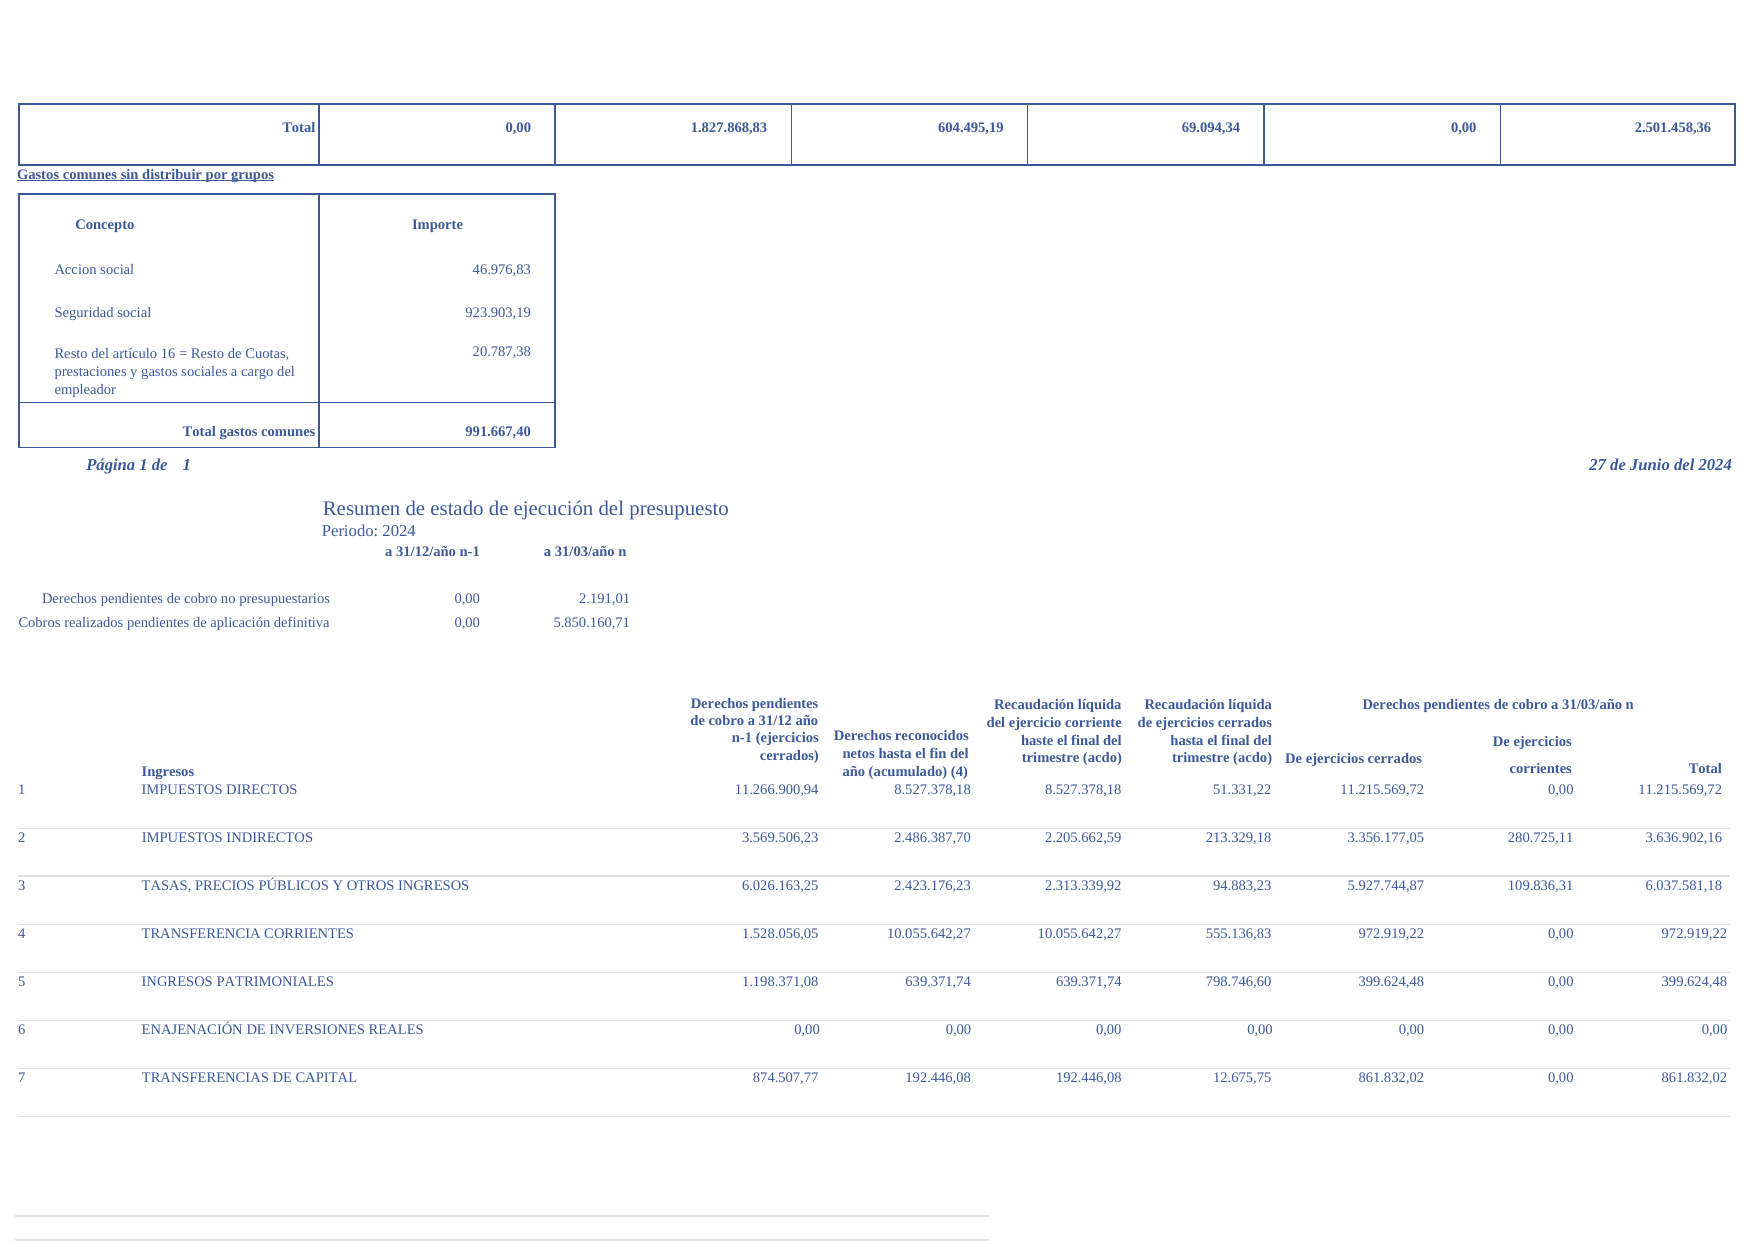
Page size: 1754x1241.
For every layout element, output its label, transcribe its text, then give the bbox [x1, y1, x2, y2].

table_cell 6.026.163,25 [735, 877, 887, 923]
table_cell 5 INGRESOS PATRIMONIALES [18, 973, 579, 1019]
table_cell 2.313.339,92 [1038, 877, 1194, 923]
table_cell 0,00 [1508, 1069, 1638, 1116]
table_cell [579, 829, 734, 875]
table_cell 11.215.569,72 [1638, 781, 1730, 827]
table_header Derechos pendientes De ejercicios cerrados [1285, 696, 1493, 781]
table_cell 0,00 [1195, 1021, 1340, 1067]
table_header Recaudación líquida del ejercicio corriente haste el final del trimestre (acdo) [983, 696, 1137, 781]
table_cell 972.919,22 [1638, 925, 1730, 971]
table_cell 8.527.378,18 [887, 781, 1037, 827]
table_cell 51.331,22 [1195, 781, 1340, 827]
table_cell [1730, 875, 1736, 923]
table_cell Total gastos comunes [20, 403, 318, 447]
table_cell 972.919,22 [1340, 925, 1508, 971]
table_header Importe [320, 195, 554, 241]
table_cell 0,00 [349, 614, 489, 632]
table_cell [579, 781, 734, 827]
table_cell 555.136,83 [1195, 925, 1340, 971]
table_cell Accion social [20, 241, 318, 284]
table_cell 0,00 [887, 1021, 1037, 1067]
table_header de cobro a 31/03/año n De ejercicios corrientes Total [1493, 696, 1736, 781]
table_cell Resto del artículo 16 = Resto de Cuotas, prestaciones y gastos sociales a cargo del empleador [20, 327, 318, 401]
table_cell 1 IMPUESTOS DIRECTOS [18, 781, 579, 827]
table_cell 94.883,23 [1195, 877, 1340, 923]
text Página 1 de 1 27 de Junio del 2024 [18, 448, 1733, 476]
table_cell 6 ENAJENACIÓN DE INVERSIONES REALES [18, 1021, 579, 1067]
table_cell 861.832,02 [1638, 1069, 1730, 1116]
table_header Derechos pendientes de cobro a 31/12 año n-1 (ejercicios cerrados) [690, 696, 831, 781]
table_cell 192.446,08 [1038, 1069, 1194, 1116]
table_cell 861.832,02 [1340, 1069, 1508, 1116]
table_cell 0,00 [1508, 973, 1638, 1019]
table_cell 5.850.160,71 [489, 614, 633, 632]
table_cell 0,00 [1508, 781, 1638, 827]
table_cell 0,00 [735, 1021, 887, 1067]
table_cell 0,00 [1508, 925, 1638, 971]
table_cell 11.266.900,94 [735, 781, 887, 827]
table_cell 604.495,19 [792, 105, 1027, 164]
table_cell 10.055.642,27 [1038, 925, 1194, 971]
table_cell 69.094,34 [1028, 105, 1263, 164]
table_cell 3.636.902,16 [1638, 829, 1730, 875]
table_cell [579, 1069, 734, 1116]
table_cell 2.501.458,36 [1501, 105, 1734, 164]
table_cell 2.486.387,70 [887, 829, 1037, 875]
table_cell 4 TRANSFERENCIA CORRIENTES [18, 925, 579, 971]
table_cell [579, 877, 734, 923]
table_cell 3.569.506,23 [735, 829, 887, 875]
table_cell 399.624,48 [1340, 973, 1508, 1019]
table_cell 46.976,83 [320, 241, 554, 284]
table_header Recaudación líquida de ejercicios cerrados hasta el final del trimestre (acdo) [1137, 696, 1285, 781]
table_cell 3.356.177,05 [1340, 829, 1508, 875]
table_cell 874.507,77 [735, 1069, 887, 1116]
table_cell 213.329,18 [1195, 829, 1340, 875]
table_cell [20, 105, 282, 164]
table_cell [1730, 828, 1736, 875]
table_cell 1.528.056,05 [735, 925, 887, 971]
table_cell Cobros realizados pendientes de aplicación definitiva [18, 614, 349, 632]
subtitle Resumen de estado de ejecución del presupuesto [323, 496, 1248, 520]
table_cell 6.037.581,18 [1638, 877, 1730, 923]
table_cell 280.725,11 [1508, 829, 1638, 875]
table_cell 2 IMPUESTOS INDIRECTOS [18, 829, 579, 875]
table_cell 1.198.371,08 [735, 973, 887, 1019]
table_cell [579, 973, 734, 1019]
table_cell [579, 1021, 734, 1067]
table_cell 20.787,38 [320, 327, 554, 401]
table_cell 0,00 [1265, 105, 1500, 164]
table_cell [1730, 781, 1736, 827]
table_cell [1730, 971, 1736, 1019]
table_cell 10.055.642,27 [887, 925, 1037, 971]
table_header Derechos reconocidos netos hasta el fin del año (acumulado) (4) [831, 696, 983, 781]
table_cell Derechos pendientes de cobro no presupuestarios [18, 590, 349, 614]
table_cell [1730, 1020, 1736, 1067]
table_header Concepto [20, 195, 318, 241]
table_cell 192.446,08 [887, 1069, 1037, 1116]
table_cell 2.191,01 [489, 590, 633, 614]
table_cell 798.746,60 [1195, 973, 1340, 1019]
table_cell [1730, 1068, 1736, 1116]
table_cell 2.205.662,59 [1038, 829, 1194, 875]
table_cell 399.624,48 [1638, 973, 1730, 1019]
table_cell 923.903,19 [320, 284, 554, 327]
table_header a 31/12/año n-1 [349, 543, 489, 589]
table_cell 109.836,31 [1508, 877, 1638, 923]
table_cell Seguridad social [20, 284, 318, 327]
table_cell 639.371,74 [1038, 973, 1194, 1019]
table_cell 3 TASAS, PRECIOS PÚBLICOS Y OTROS INGRESOS [18, 877, 579, 923]
table_cell 1.827.868,83 [556, 105, 791, 164]
table_header Ingresos [18, 696, 579, 781]
table_header [579, 696, 690, 781]
table_cell 0,00 [1340, 1021, 1508, 1067]
table_header a 31/03/año n [489, 543, 633, 589]
table_cell 5.927.744,87 [1340, 877, 1508, 923]
table_cell 12.675,75 [1195, 1069, 1340, 1116]
table_cell 0,00 [320, 105, 554, 164]
table_cell 8.527.378,18 [1038, 781, 1194, 827]
table_cell 7 TRANSFERENCIAS DE CAPITAL [18, 1069, 579, 1116]
table_cell 639.371,74 [887, 973, 1037, 1019]
table_cell 991.667,40 [320, 403, 554, 447]
table_cell 11.215.569,72 [1340, 781, 1508, 827]
table_cell Total [282, 105, 318, 164]
table_cell 0,00 [349, 590, 489, 614]
table_cell 0,00 [1638, 1021, 1730, 1067]
table_cell 0,00 [1038, 1021, 1194, 1067]
table_cell [579, 925, 734, 971]
text Periodo: 2024 [322, 521, 1733, 540]
text Gastos comunes sin distribuir por grupos [17, 166, 1733, 183]
table_cell 2.423.176,23 [887, 877, 1037, 923]
table_cell [1730, 924, 1736, 971]
table_cell 0,00 [1508, 1021, 1638, 1067]
table_header [18, 543, 349, 589]
